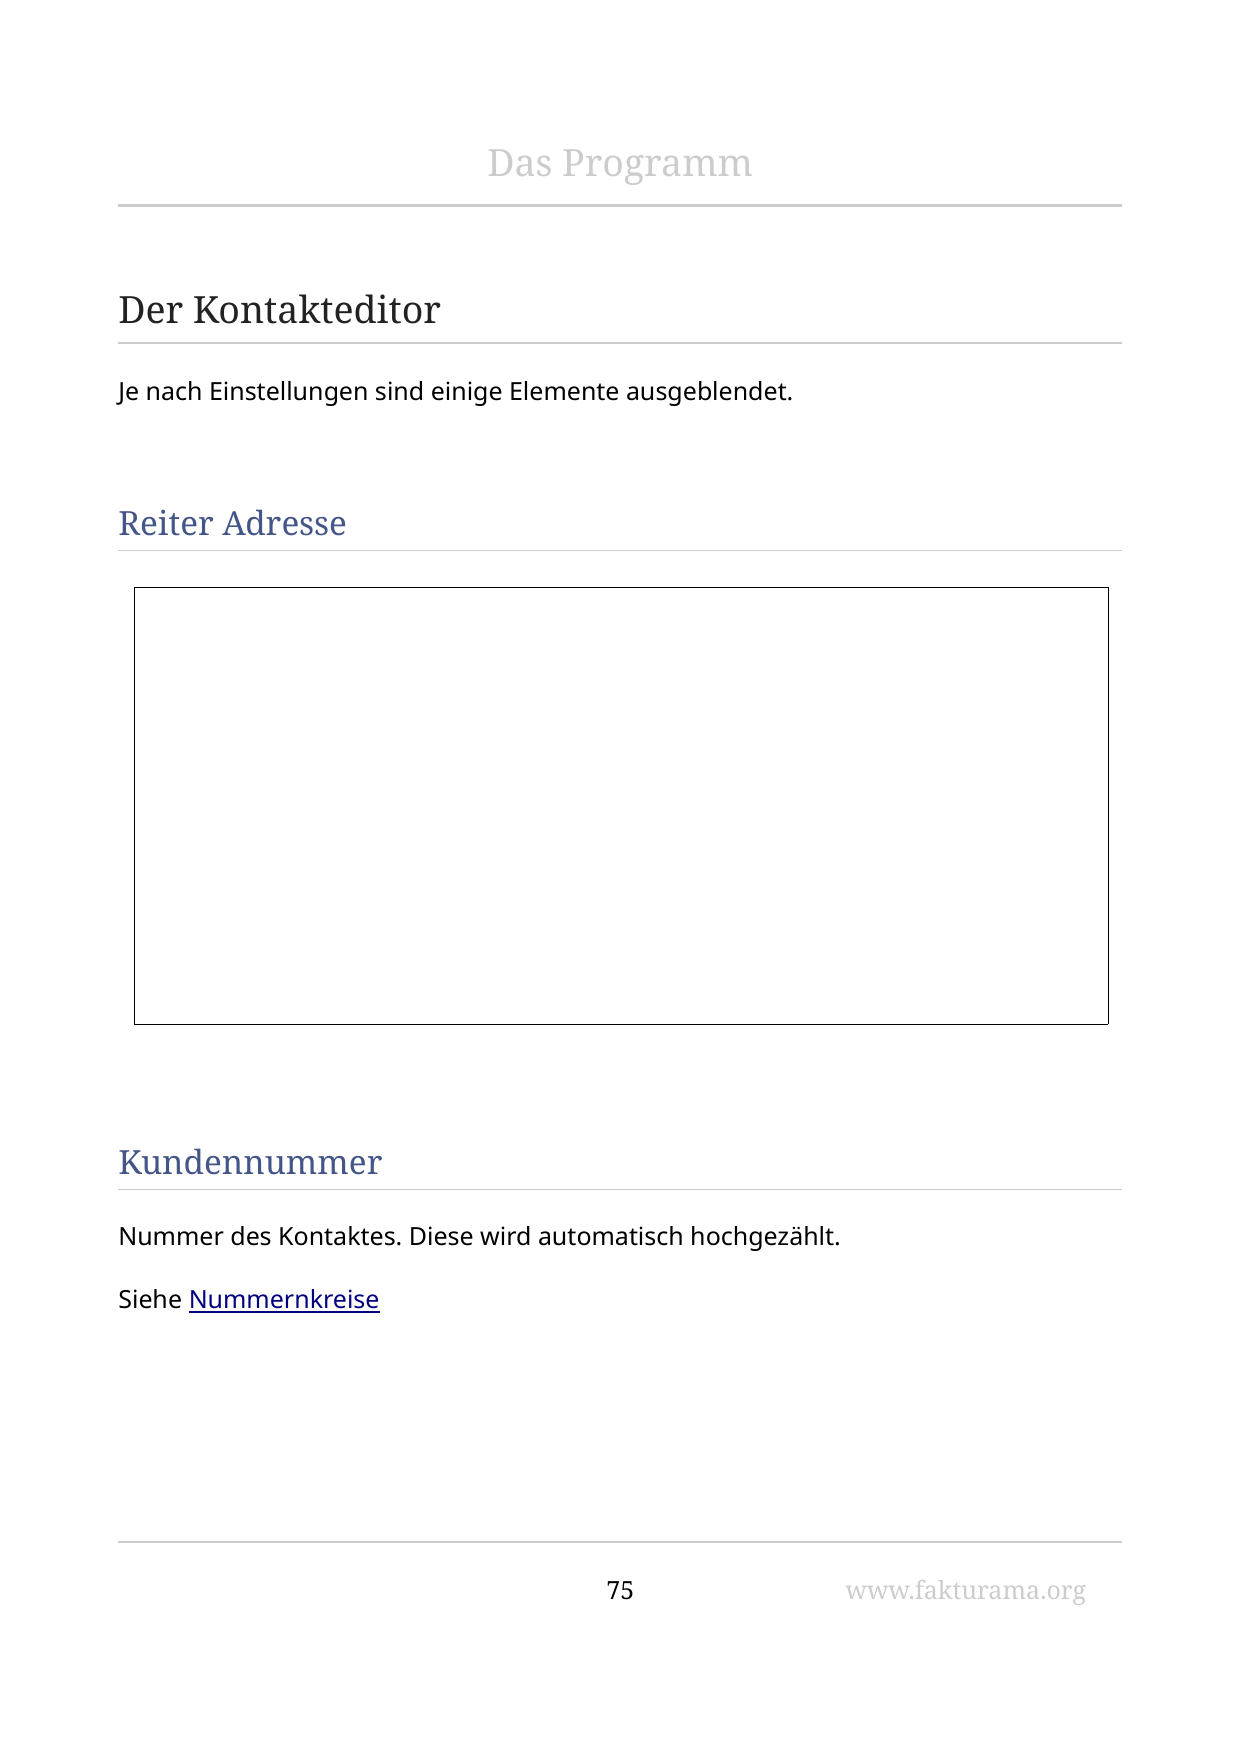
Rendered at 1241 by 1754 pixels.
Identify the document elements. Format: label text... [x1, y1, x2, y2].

text Siehe Nummernkreise [118, 1282, 1122, 1316]
text Nummer des Kontaktes. Diese wird automatisch hochgezählt. [118, 1218, 1122, 1252]
subtitle Der Kontakteditor [118, 283, 1122, 342]
subtitle Reiter Adresse [118, 499, 1122, 550]
subtitle Kundennummer [118, 1139, 1122, 1189]
text Je nach Einstellungen sind einige Elemente ausgeblendet. [118, 373, 1122, 407]
